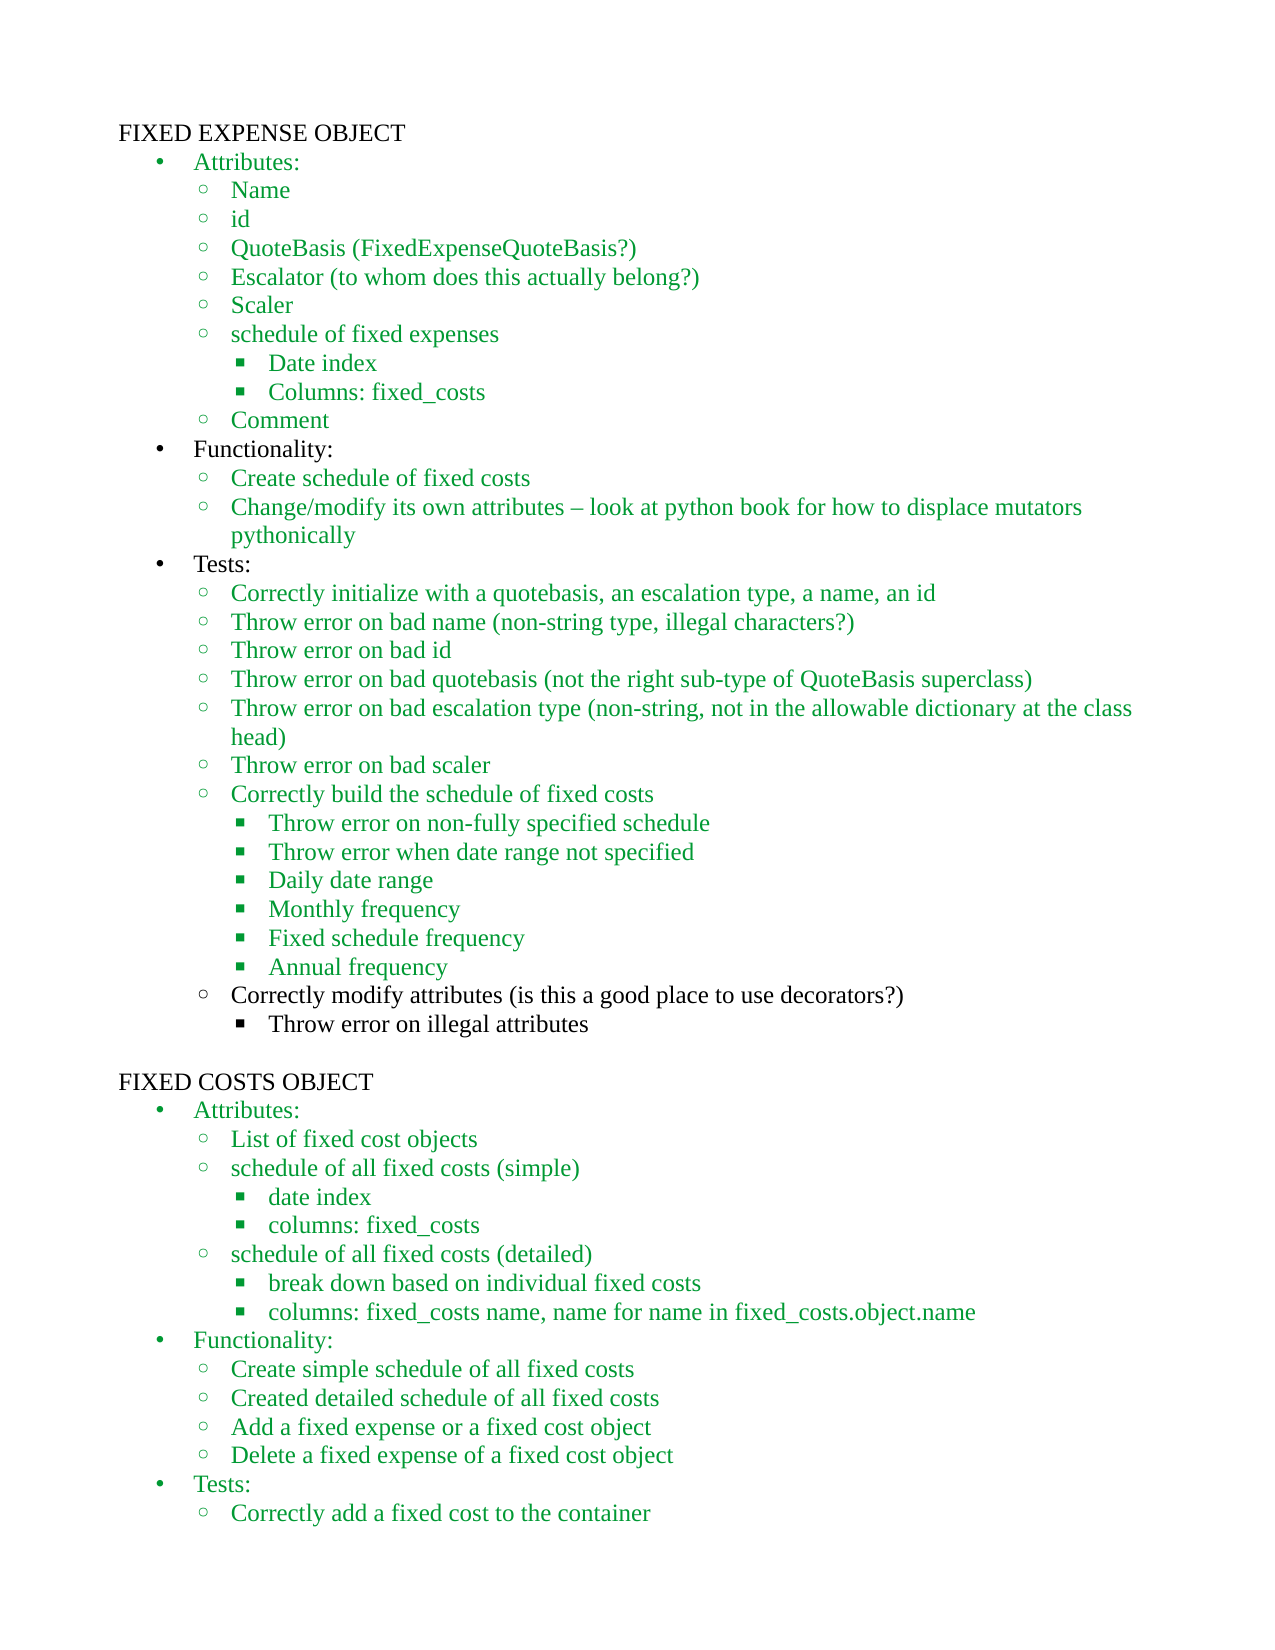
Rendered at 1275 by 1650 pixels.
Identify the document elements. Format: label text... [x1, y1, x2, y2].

list date index [231, 1182, 1157, 1211]
list Throw error on bad scaler [193, 751, 1157, 779]
list Correctly modify attributes (is this a good place to use decorators?) [193, 981, 1157, 1009]
list Create simple schedule of all fixed costs [193, 1354, 1157, 1383]
list Throw error on non-fully specified schedule [231, 808, 1157, 837]
list Throw error on bad escalation type (non-string, not in the allowable dictionary at the class head) [193, 693, 1157, 751]
list Daily date range [231, 866, 1157, 894]
list Create schedule of fixed costs [193, 463, 1157, 492]
list Fixed schedule frequency [231, 923, 1157, 952]
text FIXED EXPENSE OBJECT [118, 118, 1157, 147]
list Created detailed schedule of all fixed costs [193, 1383, 1157, 1412]
list schedule of all fixed costs (detailed) [193, 1239, 1157, 1268]
list Correctly initialize with a quotebasis, an escalation type, a name, an id [193, 578, 1157, 607]
list Delete a fixed expense of a fixed cost object [193, 1441, 1157, 1469]
list Throw error when date range not specified [231, 837, 1157, 866]
list Escalator (to whom does this actually belong?) [193, 262, 1157, 291]
list Add a fixed expense or a fixed cost object [193, 1412, 1157, 1441]
list Throw error on bad id [193, 636, 1157, 664]
list Functionality: [156, 434, 1157, 463]
list Date index [231, 348, 1157, 377]
list QuoteBasis (FixedExpenseQuoteBasis?) [193, 233, 1157, 262]
list Scaler [193, 291, 1157, 319]
list Tests: [156, 1469, 1157, 1498]
list Attributes: [156, 1096, 1157, 1124]
list Correctly build the schedule of fixed costs [193, 779, 1157, 808]
list schedule of fixed expenses [193, 319, 1157, 348]
list columns: fixed_costs name, name for name in fixed_costs.object.name [231, 1297, 1157, 1326]
list id [193, 204, 1157, 233]
list Change/modify its own attributes – look at python book for how to displace mutators pythonically [193, 492, 1157, 549]
list Annual frequency [231, 952, 1157, 981]
list columns: fixed_costs [231, 1211, 1157, 1239]
list Name [193, 176, 1157, 204]
list Columns: fixed_costs [231, 377, 1157, 406]
list Throw error on bad quotebasis (not the right sub-type of QuoteBasis superclass) [193, 664, 1157, 693]
list Correctly add a fixed cost to the container [193, 1498, 1157, 1527]
list Throw error on bad name (non-string type, illegal characters?) [193, 607, 1157, 636]
list List of fixed cost objects [193, 1124, 1157, 1153]
list Functionality: [156, 1326, 1157, 1354]
text FIXED COSTS OBJECT [118, 1067, 1157, 1096]
list Attributes: [156, 147, 1157, 176]
list break down based on individual fixed costs [231, 1268, 1157, 1297]
list Tests: [156, 549, 1157, 578]
list Monthly frequency [231, 894, 1157, 923]
list Comment [193, 406, 1157, 434]
list schedule of all fixed costs (simple) [193, 1153, 1157, 1182]
list Throw error on illegal attributes [231, 1009, 1157, 1038]
